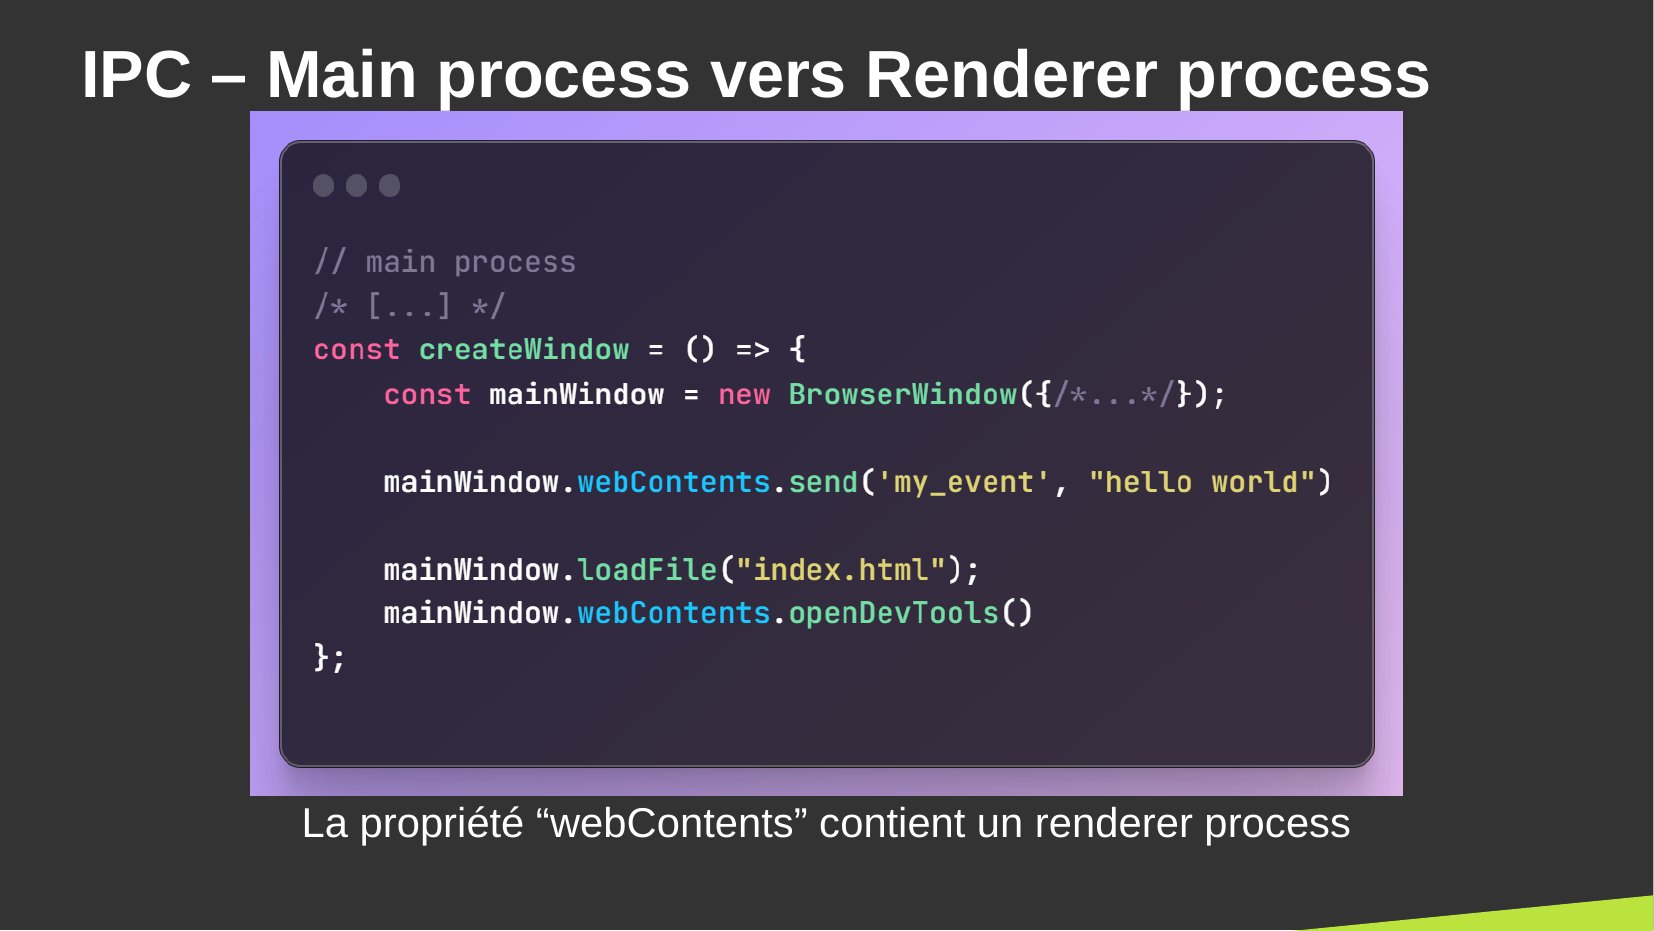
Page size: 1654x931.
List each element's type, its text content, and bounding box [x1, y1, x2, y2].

picture [250, 111, 1403, 796]
title IPC – Main process vers Renderer process [81, 37, 1570, 112]
text_box [1291, 895, 1654, 931]
list La propriété “webContents” contient un renderer process [236, 800, 1418, 919]
